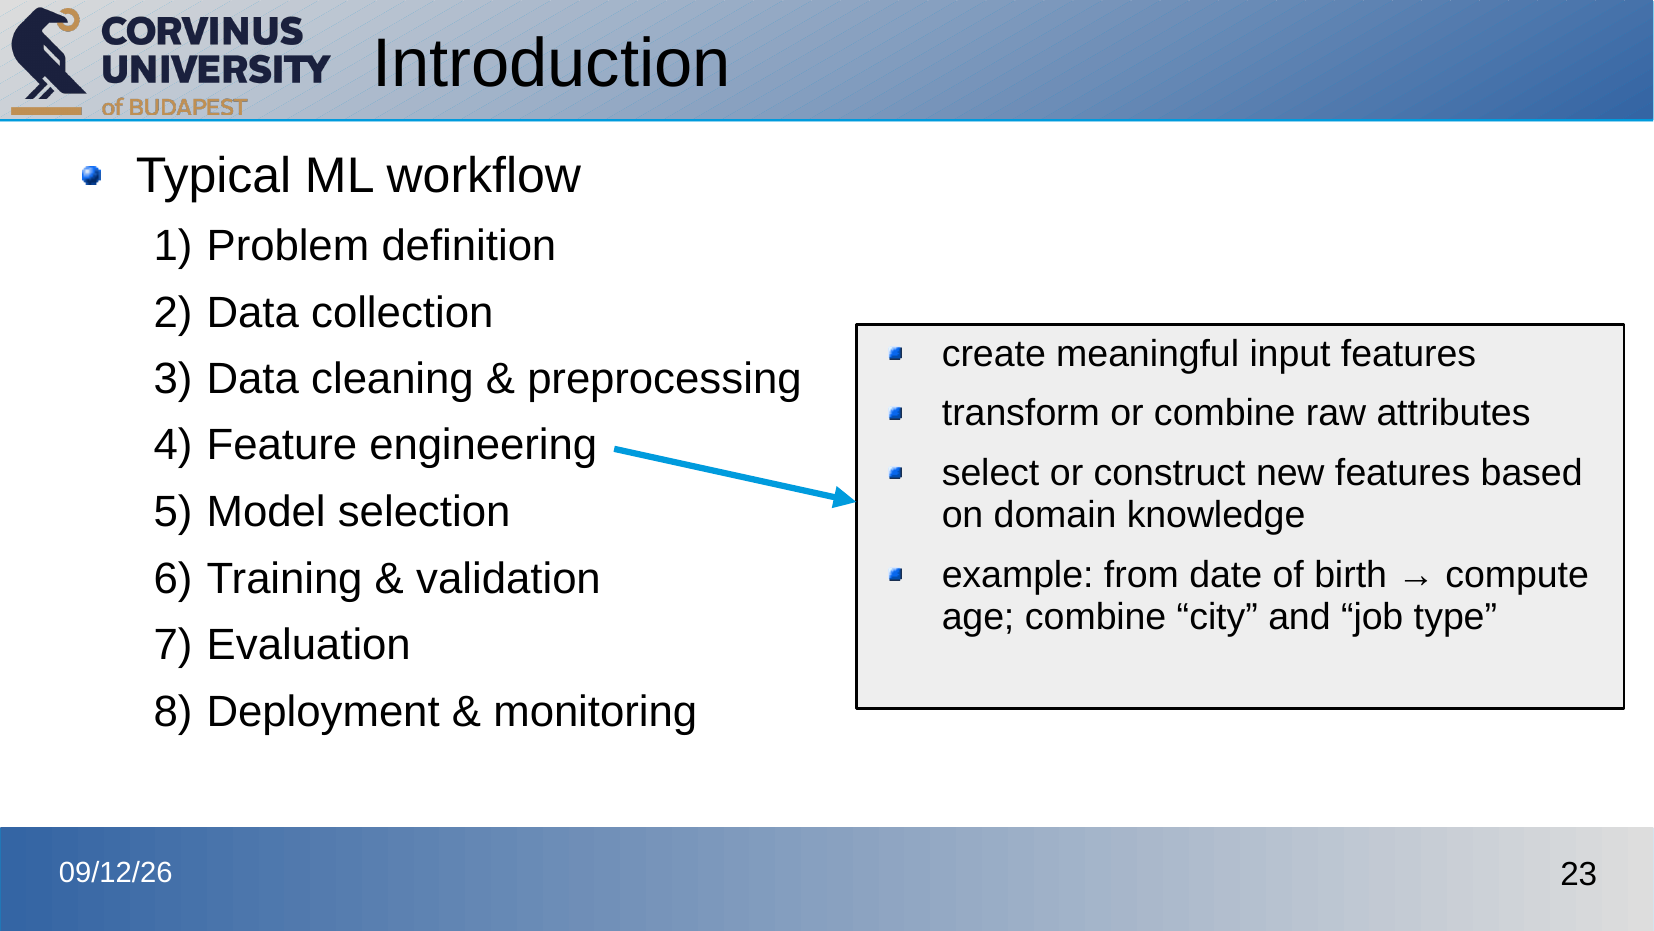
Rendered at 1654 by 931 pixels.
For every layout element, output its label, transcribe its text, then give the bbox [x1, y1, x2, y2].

picture [11, 7, 331, 115]
list Typical ML workflow Problem definition Data collection Data cleaning & preprocessing Feature engineering Model selection Training & validation Evaluation Deployment & monitoring [64, 147, 1601, 739]
text_box create meaningful input features transform or combine raw attributes select or construct new features based on domain knowledge example: from date of birth → compute age; combine “city” and “job type” [856, 324, 1625, 709]
title Introduction [372, 23, 1625, 103]
